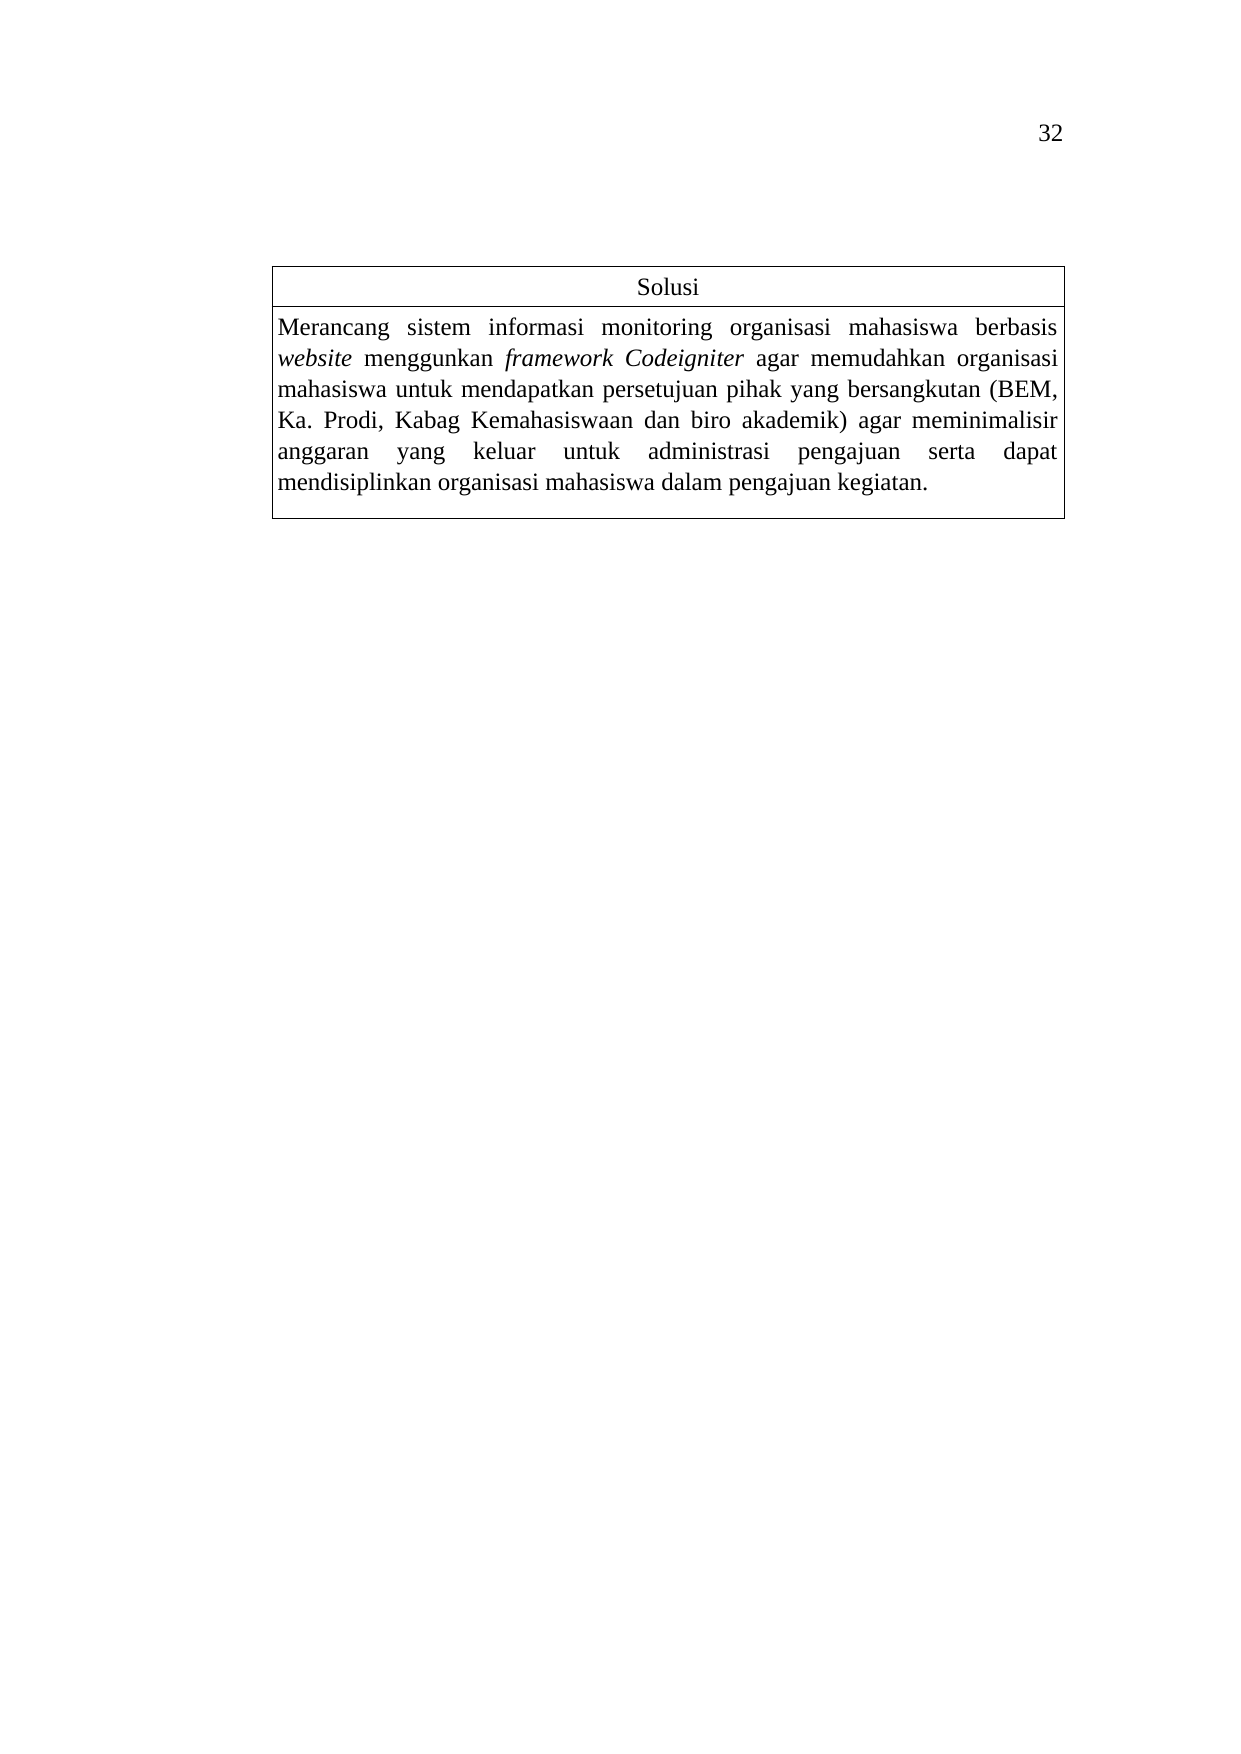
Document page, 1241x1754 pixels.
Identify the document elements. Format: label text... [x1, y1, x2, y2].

table_cell Merancang sistem informasi monitoring organisasi mahasiswa berbasis website menggunkan framework Codeigniter agar memudahkan organisasi mahasiswa untuk mendapatkan persetujuan pihak yang bersangkutan (BEM, Ka. Prodi, Kabag Kemahasiswaan dan biro akademik) agar meminimalisir anggaran yang keluar untuk administrasi pengajuan serta dapat mendisiplinkan organisasi mahasiswa dalam pengajuan kegiatan. [273, 307, 1064, 518]
table_header Solusi [273, 267, 1064, 306]
